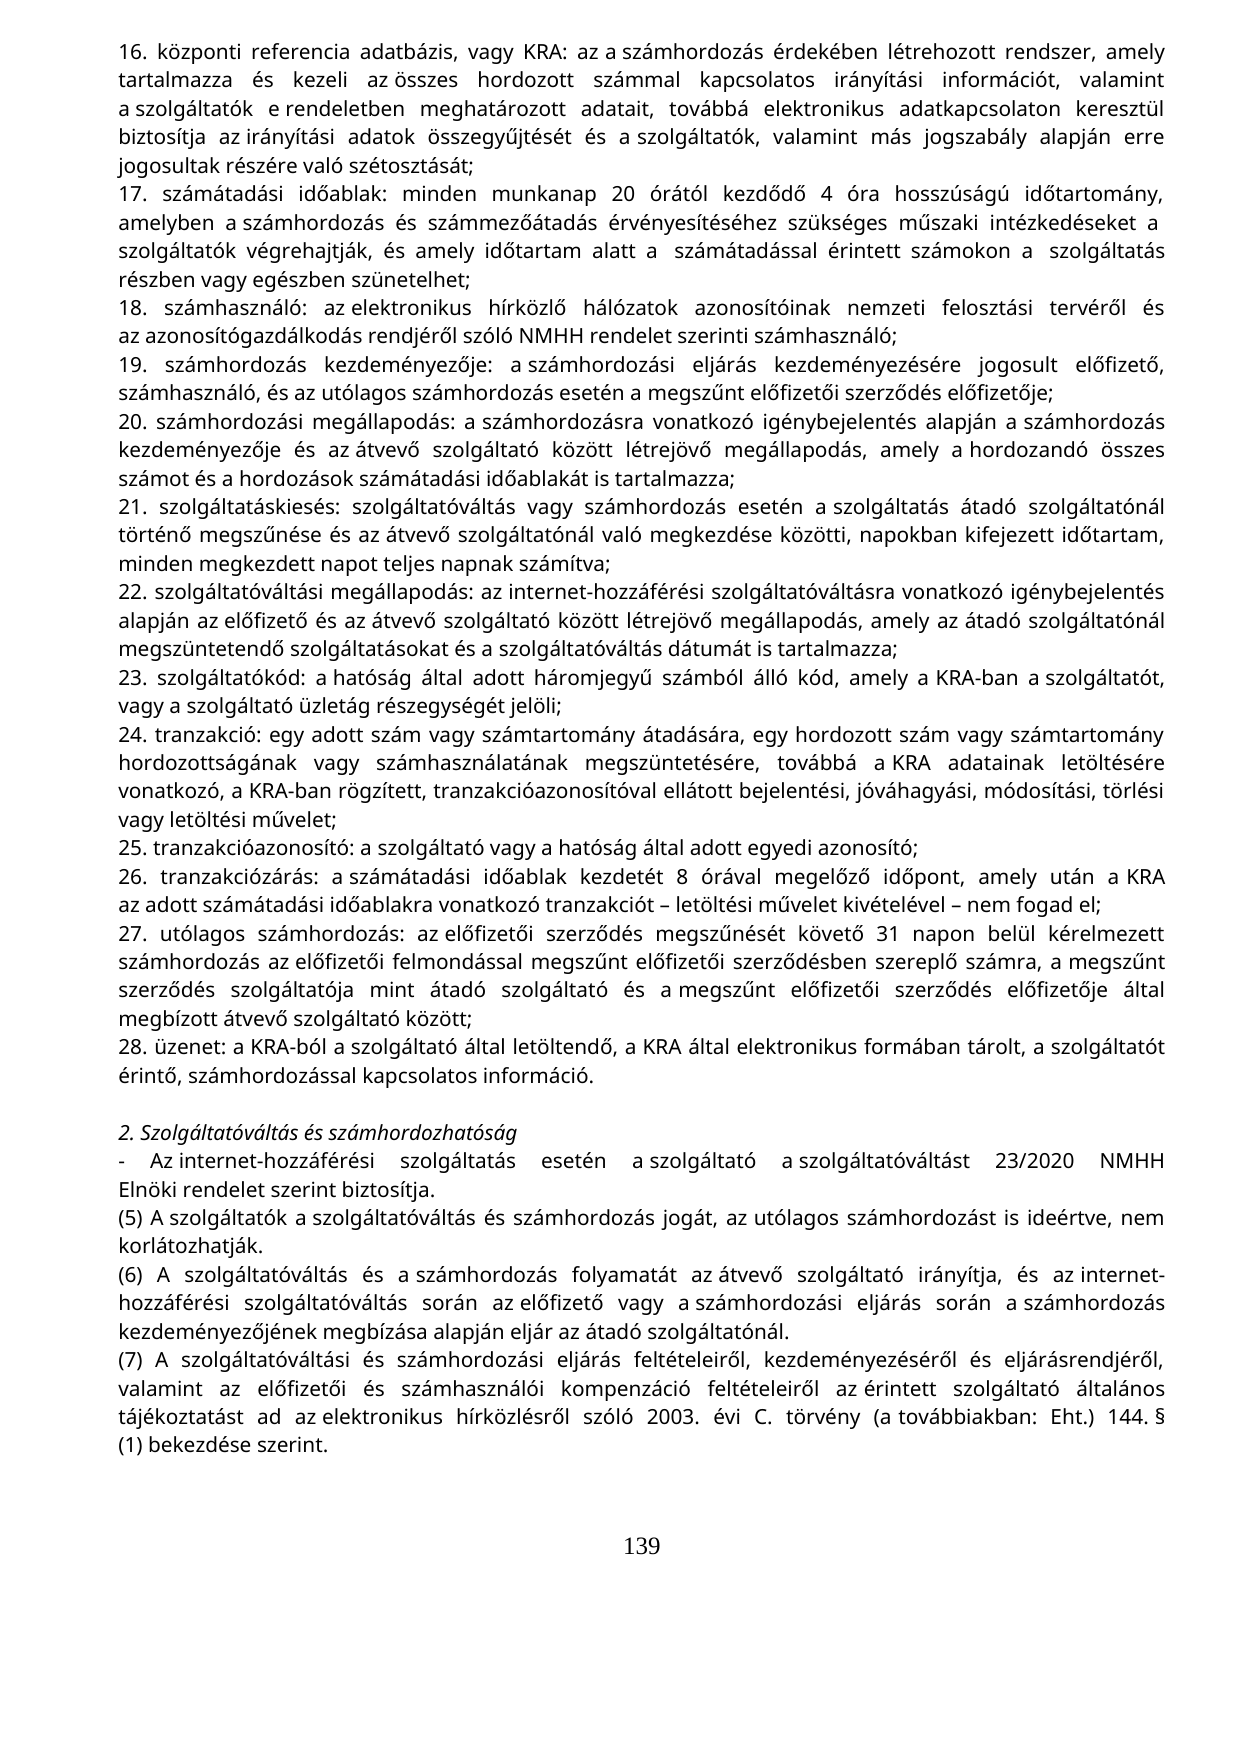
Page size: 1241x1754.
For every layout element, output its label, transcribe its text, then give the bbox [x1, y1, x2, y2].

text (5) A szolgáltatók a szolgáltatóváltás és számhordozás jogát, az utólagos számhordozást is ideértve, nem korlátozhatják. [118, 1203, 1165, 1260]
text (7) A szolgáltatóváltási és számhordozási eljárás feltételeiről, kezdeményezéséről és eljárásrendjéről, valamint az előfizetői és számhasználói kompenzáció feltételeiről az érintett szolgáltató általános tájékoztatást ad az elektronikus hírközlésről szóló 2003. évi C. törvény (a továbbiakban: Eht.) 144. § (1) bekezdése szerint. [118, 1345, 1165, 1459]
text 20. számhordozási megállapodás: a számhordozásra vonatkozó igénybejelentés alapján a számhordozás kezdeményezője és az átvevő szolgáltató között létrejövő megállapodás, amely a hordozandó összes számot és a hordozások számátadási időablakát is tartalmazza; [118, 407, 1165, 492]
text 17. számátadási időablak: minden munkanap 20 órától kezdődő 4 óra hosszúságú időtartomány, amelyben a számhordozás és számmezőátadás érvényesítéséhez szükséges műszaki intézkedéseket a szolgáltatók végrehajtják, és amely időtartam alatt a számátadással érintett számokon a szolgáltatás részben vagy egészben szünetelhet; [118, 179, 1165, 293]
text 21. szolgáltatáskiesés: szolgáltatóváltás vagy számhordozás esetén a szolgáltatás átadó szolgáltatónál történő megszűnése és az átvevő szolgáltatónál való megkezdése közötti, napokban kifejezett időtartam, minden megkezdett napot teljes napnak számítva; [118, 492, 1165, 577]
text 2. Szolgáltatóváltás és számhordozhatóság [118, 1118, 1165, 1146]
text 27. utólagos számhordozás: az előfizetői szerződés megszűnését követő 31 napon belül kérelmezett számhordozás az előfizetői felmondással megszűnt előfizetői szerződésben szereplő számra, a megszűnt szerződés szolgáltatója mint átadó szolgáltató és a megszűnt előfizetői szerződés előfizetője által megbízott átvevő szolgáltató között; [118, 919, 1165, 1032]
text 25. tranzakcióazonosító: a szolgáltató vagy a hatóság által adott egyedi azonosító; [118, 833, 1165, 862]
text 19. számhordozás kezdeményezője: a számhordozási eljárás kezdeményezésére jogosult előfizető, számhasználó, és az utólagos számhordozás esetén a megszűnt előfizetői szerződés előfizetője; [118, 350, 1165, 407]
text 26. tranzakciózárás: a számátadási időablak kezdetét 8 órával megelőző időpont, amely után a KRA az adott számátadási időablakra vonatkozó tranzakciót – letöltési művelet kivételével – nem fogad el; [118, 862, 1165, 919]
text 22. szolgáltatóváltási megállapodás: az internet-hozzáférési szolgáltatóváltásra vonatkozó igénybejelentés alapján az előfizető és az átvevő szolgáltató között létrejövő megállapodás, amely az átadó szolgáltatónál megszüntetendő szolgáltatásokat és a szolgáltatóváltás dátumát is tartalmazza; [118, 577, 1165, 663]
text 16. központi referencia adatbázis, vagy KRA: az a számhordozás érdekében létrehozott rendszer, amely tartalmazza és kezeli az összes hordozott számmal kapcsolatos irányítási információt, valamint a szolgáltatók e rendeletben meghatározott adatait, továbbá elektronikus adatkapcsolaton keresztül biztosítja az irányítási adatok összegyűjtését és a szolgáltatók, valamint más jogszabály alapján erre jogosultak részére való szétosztását; [118, 37, 1165, 179]
text - Az internet-hozzáférési szolgáltatás esetén a szolgáltató a szolgáltatóváltást 23/2020 NMHH Elnöki rendelet szerint biztosítja. [118, 1146, 1165, 1203]
text 28. üzenet: a KRA-ból a szolgáltató által letöltendő, a KRA által elektronikus formában tárolt, a szolgáltatót érintő, számhordozással kapcsolatos információ. [118, 1032, 1165, 1089]
text (6) A szolgáltatóváltás és a számhordozás folyamatát az átvevő szolgáltató irányítja, és az internet-hozzáférési szolgáltatóváltás során az előfizető vagy a számhordozási eljárás során a számhordozás kezdeményezőjének megbízása alapján eljár az átadó szolgáltatónál. [118, 1260, 1165, 1345]
text 23. szolgáltatókód: a hatóság által adott háromjegyű számból álló kód, amely a KRA-ban a szolgáltatót, vagy a szolgáltató üzletág részegységét jelöli; [118, 663, 1165, 720]
text 18. számhasználó: az elektronikus hírközlő hálózatok azonosítóinak nemzeti felosztási tervéről és az azonosítógazdálkodás rendjéről szóló NMHH rendelet szerinti számhasználó; [118, 293, 1165, 350]
text 24. tranzakció: egy adott szám vagy számtartomány átadására, egy hordozott szám vagy számtartomány hordozottságának vagy számhasználatának megszüntetésére, továbbá a KRA adatainak letöltésére vonatkozó, a KRA-ban rögzített, tranzakcióazonosítóval ellátott bejelentési, jóváhagyási, módosítási, törlési vagy letöltési művelet; [118, 720, 1165, 833]
